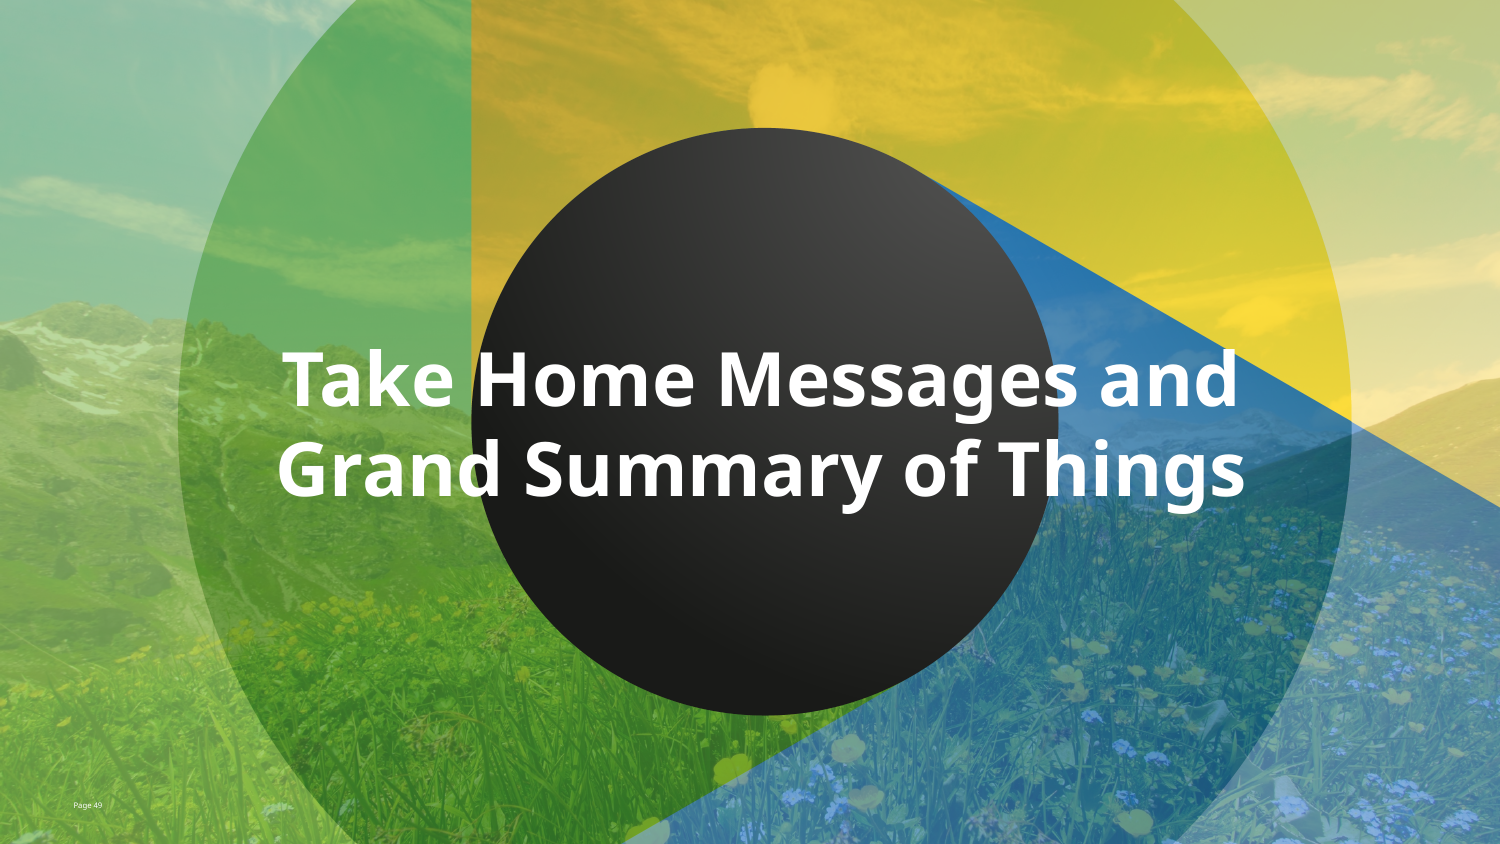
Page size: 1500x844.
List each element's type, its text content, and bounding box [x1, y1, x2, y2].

list Take Home Messages and Grand Summary of Things [200, 284, 1323, 560]
picture [0, 0, 1500, 844]
